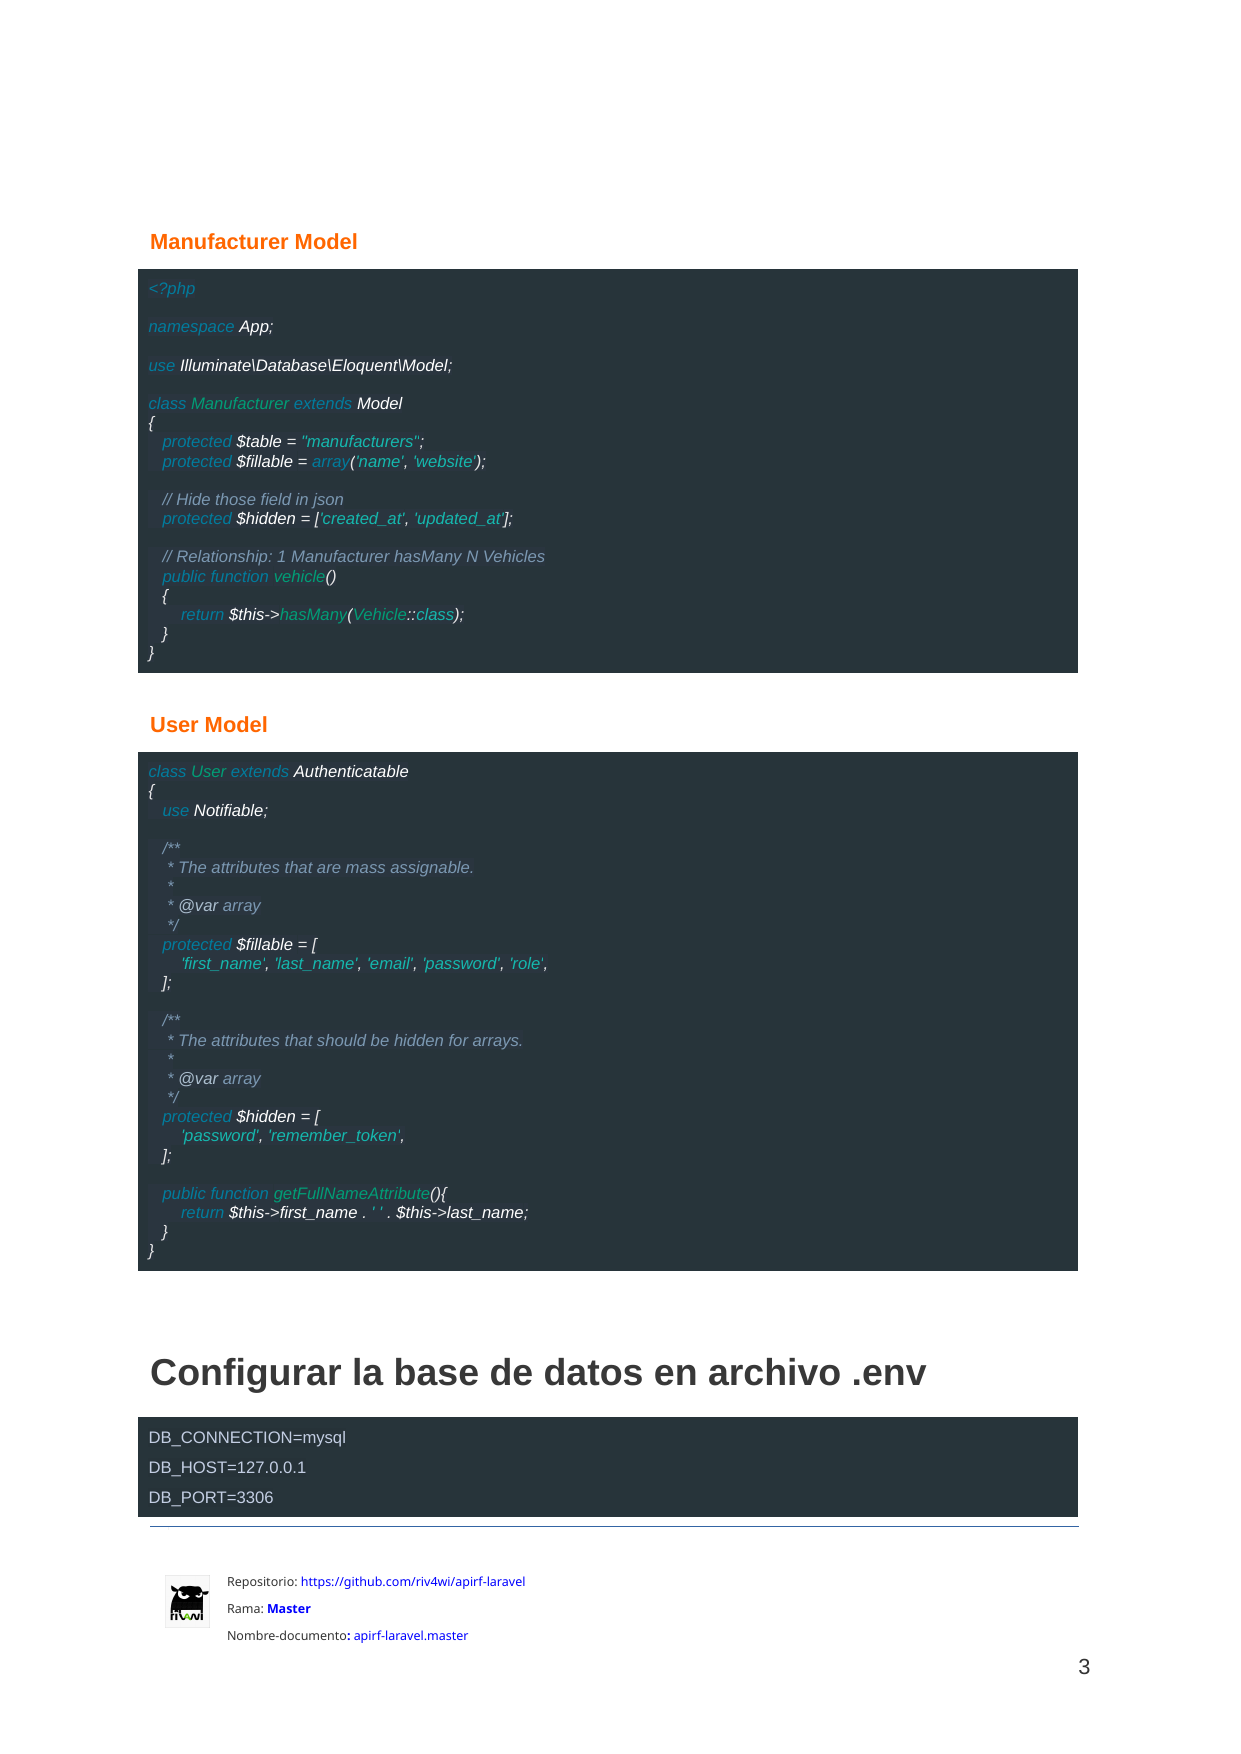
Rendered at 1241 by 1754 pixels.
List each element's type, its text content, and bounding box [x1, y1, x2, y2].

text Manufacturer Model [150, 229, 1090, 254]
text User Model [150, 712, 1090, 737]
table_header DB_CONNECTION=mysql DB_HOST=127.0.0.1 DB_PORT=3306 [138, 1417, 1078, 1517]
table_header class User extends Authenticatable { use Notifiable; /** * The attributes that are mass assignable. * * @var array */ protected $fillable = [ 'first_name', 'last_name', 'email', 'password', 'role', ]; /** * The attributes that should be hidden for arrays. * * @var array */ protected $hidden = [ 'password', 'remember_token', ]; public function getFullNameAttribute(){ return $this->first_name . ' ' . $this->last_name; } } [138, 752, 1078, 1271]
picture [165, 1575, 210, 1628]
text Configurar la base de datos en archivo .env [150, 1350, 1090, 1393]
table_header <?php namespace App; use Illuminate\Database\Eloquent\Model; class Manufacturer extends Model { protected $table = "manufacturers"; protected $fillable = array('name', 'website'); // Hide those field in json protected $hidden = ['created_at', 'updated_at']; // Relationship: 1 Manufacturer hasMany N Vehicles public function vehicle() { return $this->hasMany(Vehicle::class); } } [138, 269, 1078, 673]
